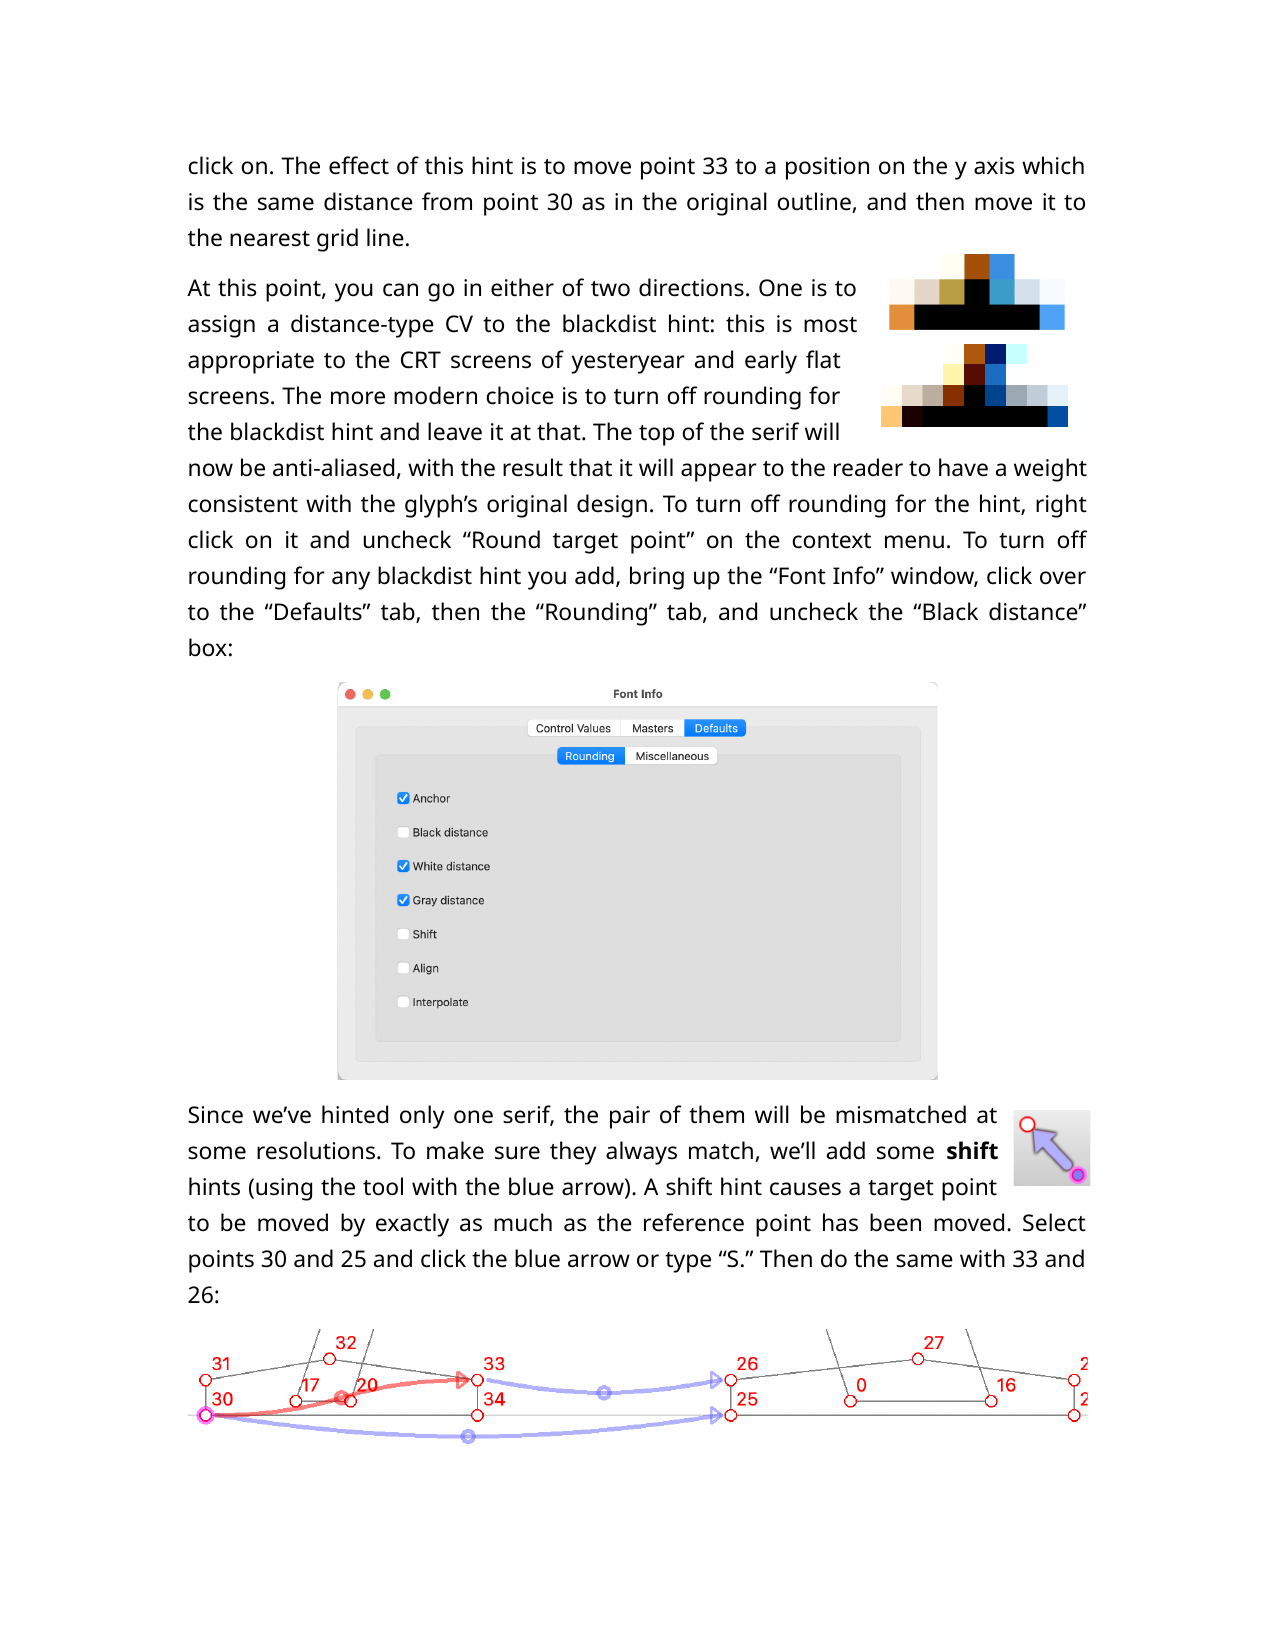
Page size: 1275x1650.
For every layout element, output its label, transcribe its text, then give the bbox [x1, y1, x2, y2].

picture [337, 682, 938, 1080]
picture [187, 1329, 1088, 1446]
picture [856, 254, 1096, 442]
text Since we’ve hinted only one serif, the pair of them will be mismatched at some resolutions. To make sure they always match, we’ll add some shift hints (using the tool with the blue arrow). A shift hint causes a target point to be moved by exactly as much as the reference point has been moved. Select points 30 and 25 and click the blue arrow or type “S.” Then do the same with 33 and 26: [187, 1099, 1087, 1310]
text click on. The effect of this hint is to move point 33 to a position on the y axis which is the same distance from point 30 as in the original outline, and then move it to the nearest grid line. [187, 150, 1087, 253]
text At this point, you can go in either of two directions. One is to assign a distance-type CV to the blackdist hint: this is most appropriate to the CRT screens of yesteryear and early flat screens. The more modern choice is to turn off rounding for the blackdist hint and leave it at that. The top of the serif will now be anti-aliased, with the result that it will appear to the reader to have a weight consistent with the glyph’s original design. To turn off rounding for the hint, right click on it and uncheck “Round target point” on the context menu. To turn off rounding for any blackdist hint you add, bring up the “Font Info” window, click over to the “Defaults” tab, then the “Rounding” tab, and uncheck the “Black distance” box: [187, 272, 1087, 663]
picture [1013, 1110, 1091, 1186]
